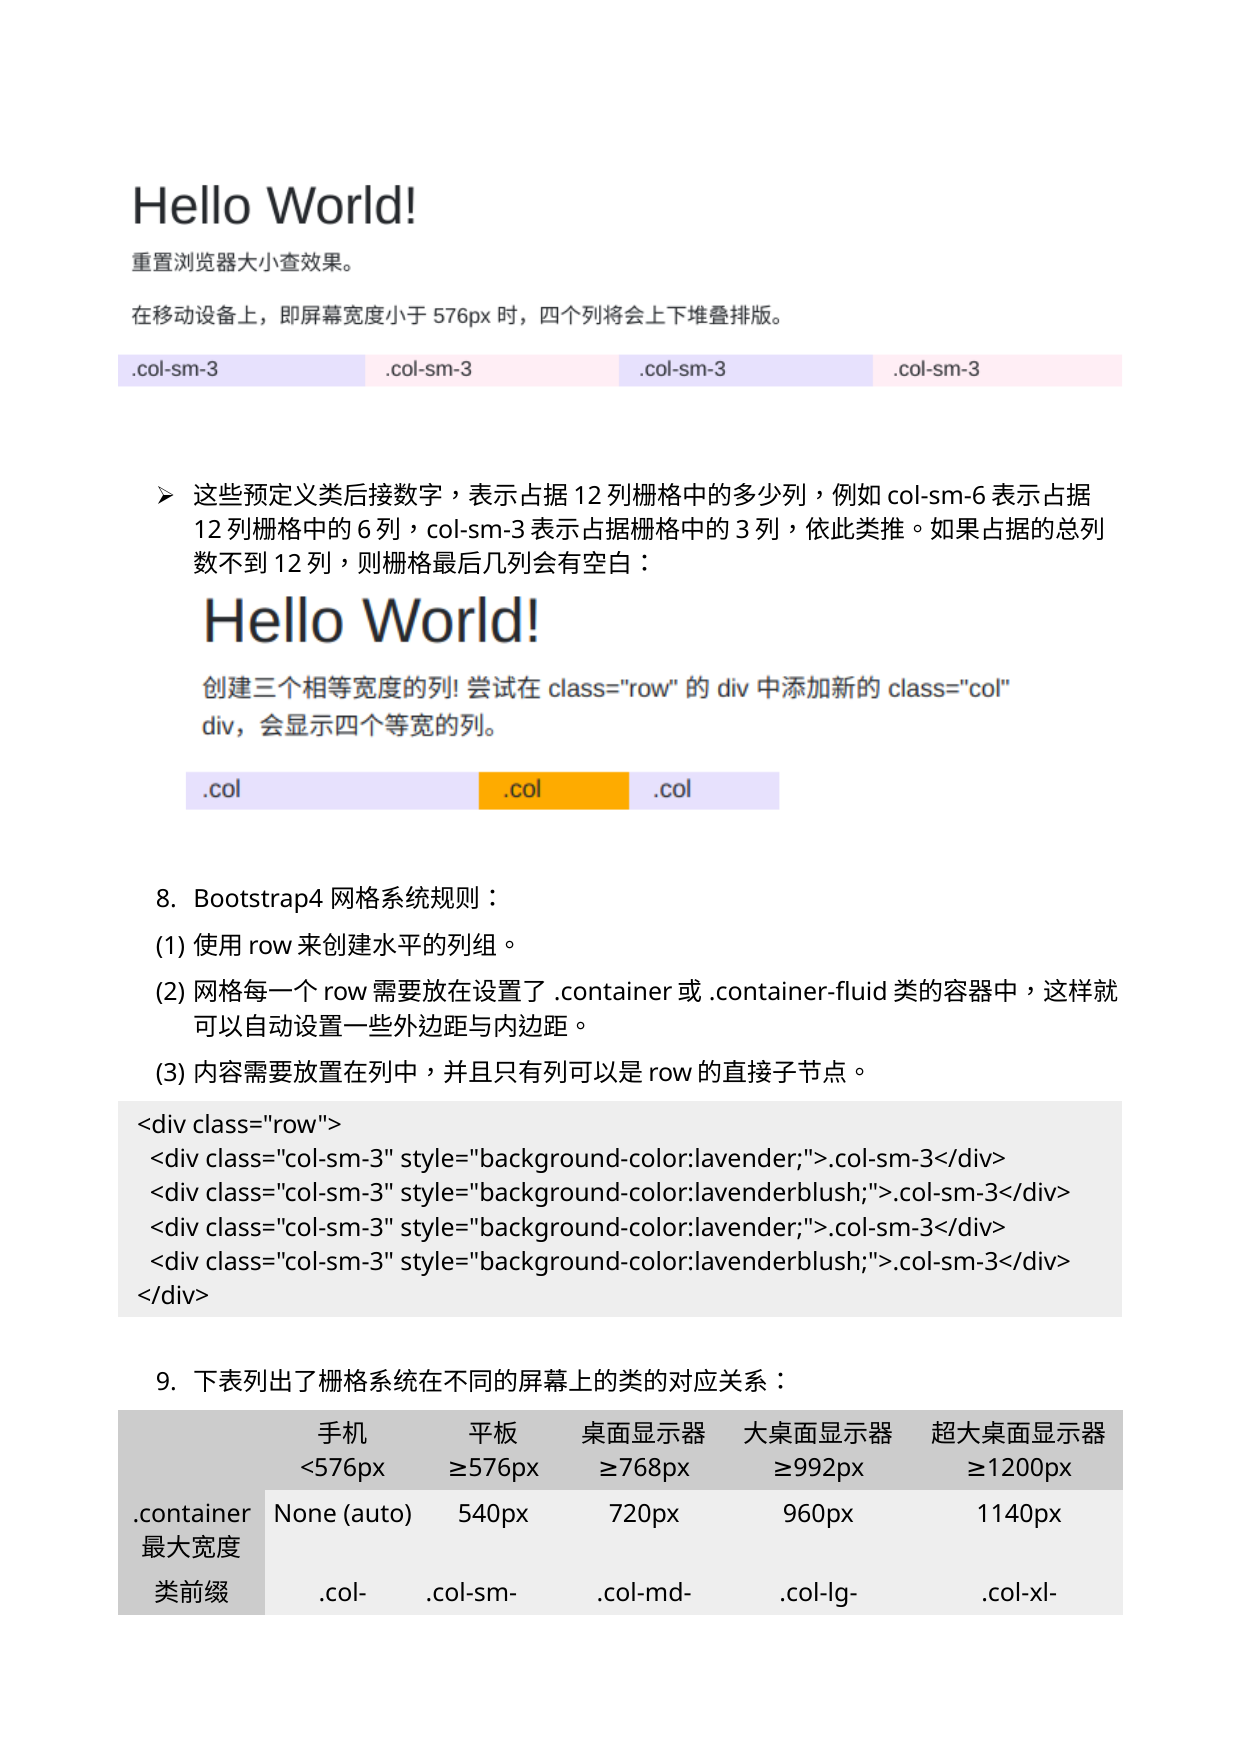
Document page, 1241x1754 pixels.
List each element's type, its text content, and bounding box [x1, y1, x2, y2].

list 这些预定义类后接数字，表示占据12列栅格中的多少列，例如col-sm-6表示占据12列栅格中的6列，col-sm-3表示占据栅格中的3列，依此类推。如果占据的总列数不到12列，则栅格最后几列会有空白： [156, 478, 1122, 580]
table_header <div class="row"> <div class="col-sm-3" style="background-color:lavender;">.col-sm-3</div> <div class="col-sm-3" style="background-color:lavenderblush;">.col-sm-3</div> <div class="col-sm-3" style="background-color:lavender;">.col-sm-3</div> <div class="col-sm-3" style="background-color:lavenderblush;">.col-sm-3</div> </div> [118, 1101, 1122, 1317]
table_cell .col-md- [567, 1569, 721, 1615]
picture [118, 176, 1123, 478]
table_header 平板 ≥576px [420, 1410, 567, 1490]
table_cell 960px [721, 1490, 915, 1569]
list 下表列出了栅格系统在不同的屏幕上的类的对应关系： [156, 1364, 1122, 1398]
table_header 桌面显示器 ≥768px [567, 1410, 721, 1490]
table_cell .col- [265, 1569, 420, 1615]
table_cell None (auto) [265, 1490, 420, 1569]
table_cell .container 最大宽度 [118, 1490, 265, 1569]
table_header 手机 <576px [265, 1410, 420, 1490]
table_cell 720px [567, 1490, 721, 1569]
table_cell .col-sm- [420, 1569, 567, 1615]
table_cell 1140px [915, 1490, 1123, 1569]
table_header 大桌面显示器 ≥992px [721, 1410, 915, 1490]
table_cell 类前缀 [118, 1569, 265, 1615]
list 内容需要放置在列中，并且只有列可以是row的直接子节点。 [156, 1055, 1122, 1089]
table_header [118, 1410, 265, 1490]
table_cell .col-xl- [915, 1569, 1123, 1615]
table_cell 540px [420, 1490, 567, 1569]
table_cell .col-lg- [721, 1569, 915, 1615]
list 网格每一个row需要放在设置了 .container或 .container-fluid类的容器中，这样就可以自动设置一些外边距与内边距。 [156, 974, 1122, 1042]
list Bootstrap4 网格系统规则： [156, 881, 1122, 915]
table_header 超大桌面显示器 ≥1200px [915, 1410, 1123, 1490]
picture [185, 592, 1055, 835]
list 使用row来创建水平的列组。 [156, 927, 1122, 962]
